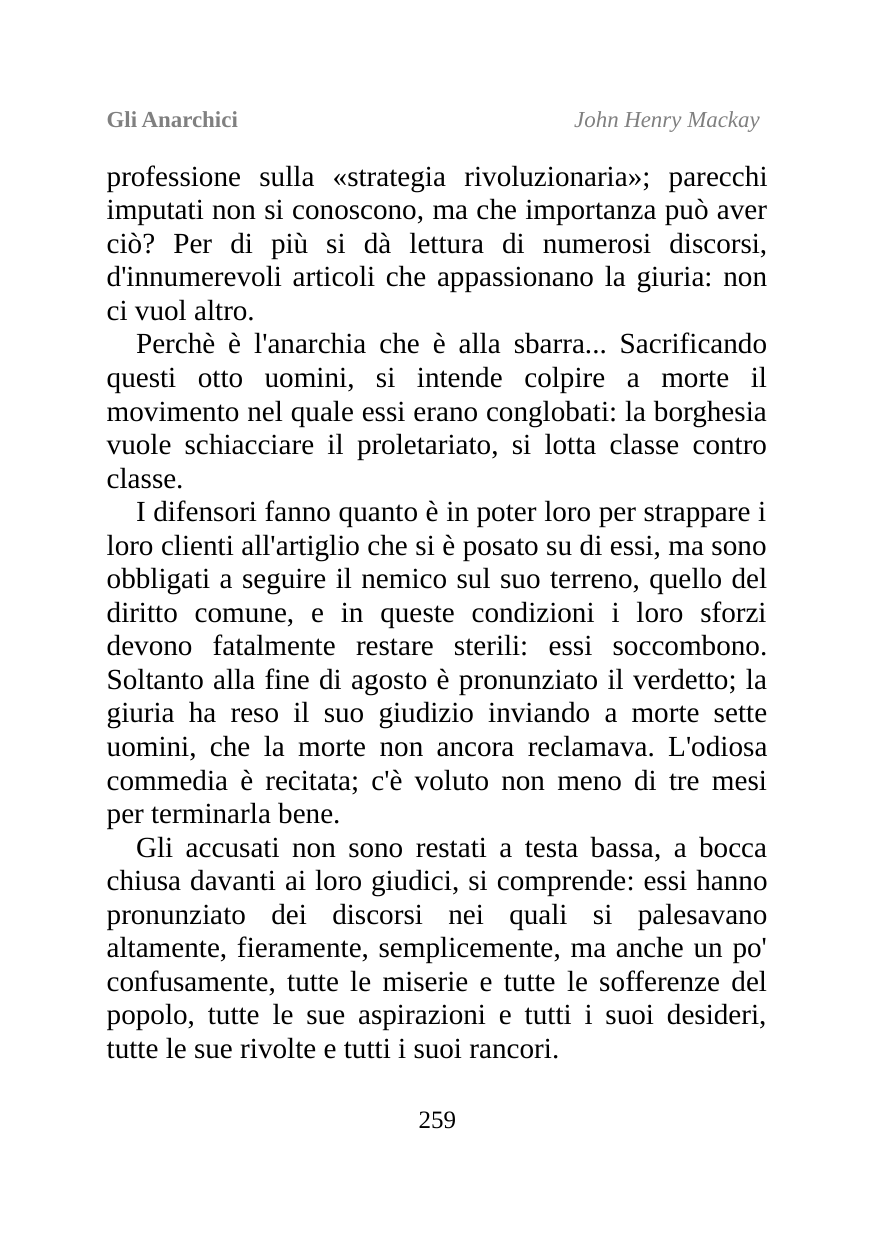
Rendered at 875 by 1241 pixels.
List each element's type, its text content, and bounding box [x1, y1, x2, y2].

text Gli accusati non sono restati a testa bassa, a bocca chiusa davanti ai loro giudici, si comprende: essi hanno pronunziato dei discorsi nei quali si palesavano altamente, fieramente, semplicemente, ma anche un po' confusamente, tutte le miserie e tutte le sofferenze del popolo, tutte le sue aspirazioni e tutti i suoi desideri, tutte le sue rivolte e tutti i suoi rancori. [106, 830, 768, 1064]
text Perchè è l'anarchia che è alla sbarra... Sacrificando questi otto uomini, si intende colpire a morte il movimento nel quale essi erano conglobati: la borghesia vuole schiacciare il proletariato, si lotta classe contro classe. [106, 327, 768, 494]
text I difensori fanno quanto è in poter loro per strappare i loro clienti all'artiglio che si è posato su di essi, ma sono obbligati a seguire il nemico sul suo terreno, quello del diritto comune, e in queste condizioni i loro sforzi devono fatalmente restare sterili: essi soccombono. Soltanto alla fine di agosto è pronunziato il verdetto; la giuria ha reso il suo giudizio inviando a morte sette uomini, che la morte non ancora reclamava. L'odiosa commedia è recitata; c'è voluto non meno di tre mesi per terminarla bene. [106, 494, 768, 830]
text professione sulla «strategia rivoluzionaria»; parecchi imputati non si conoscono, ma che importanza può aver ciò? Per di più si dà lettura di numerosi discorsi, d'innumerevoli articoli che appassionano la giuria: non ci vuol altro. [106, 159, 768, 327]
